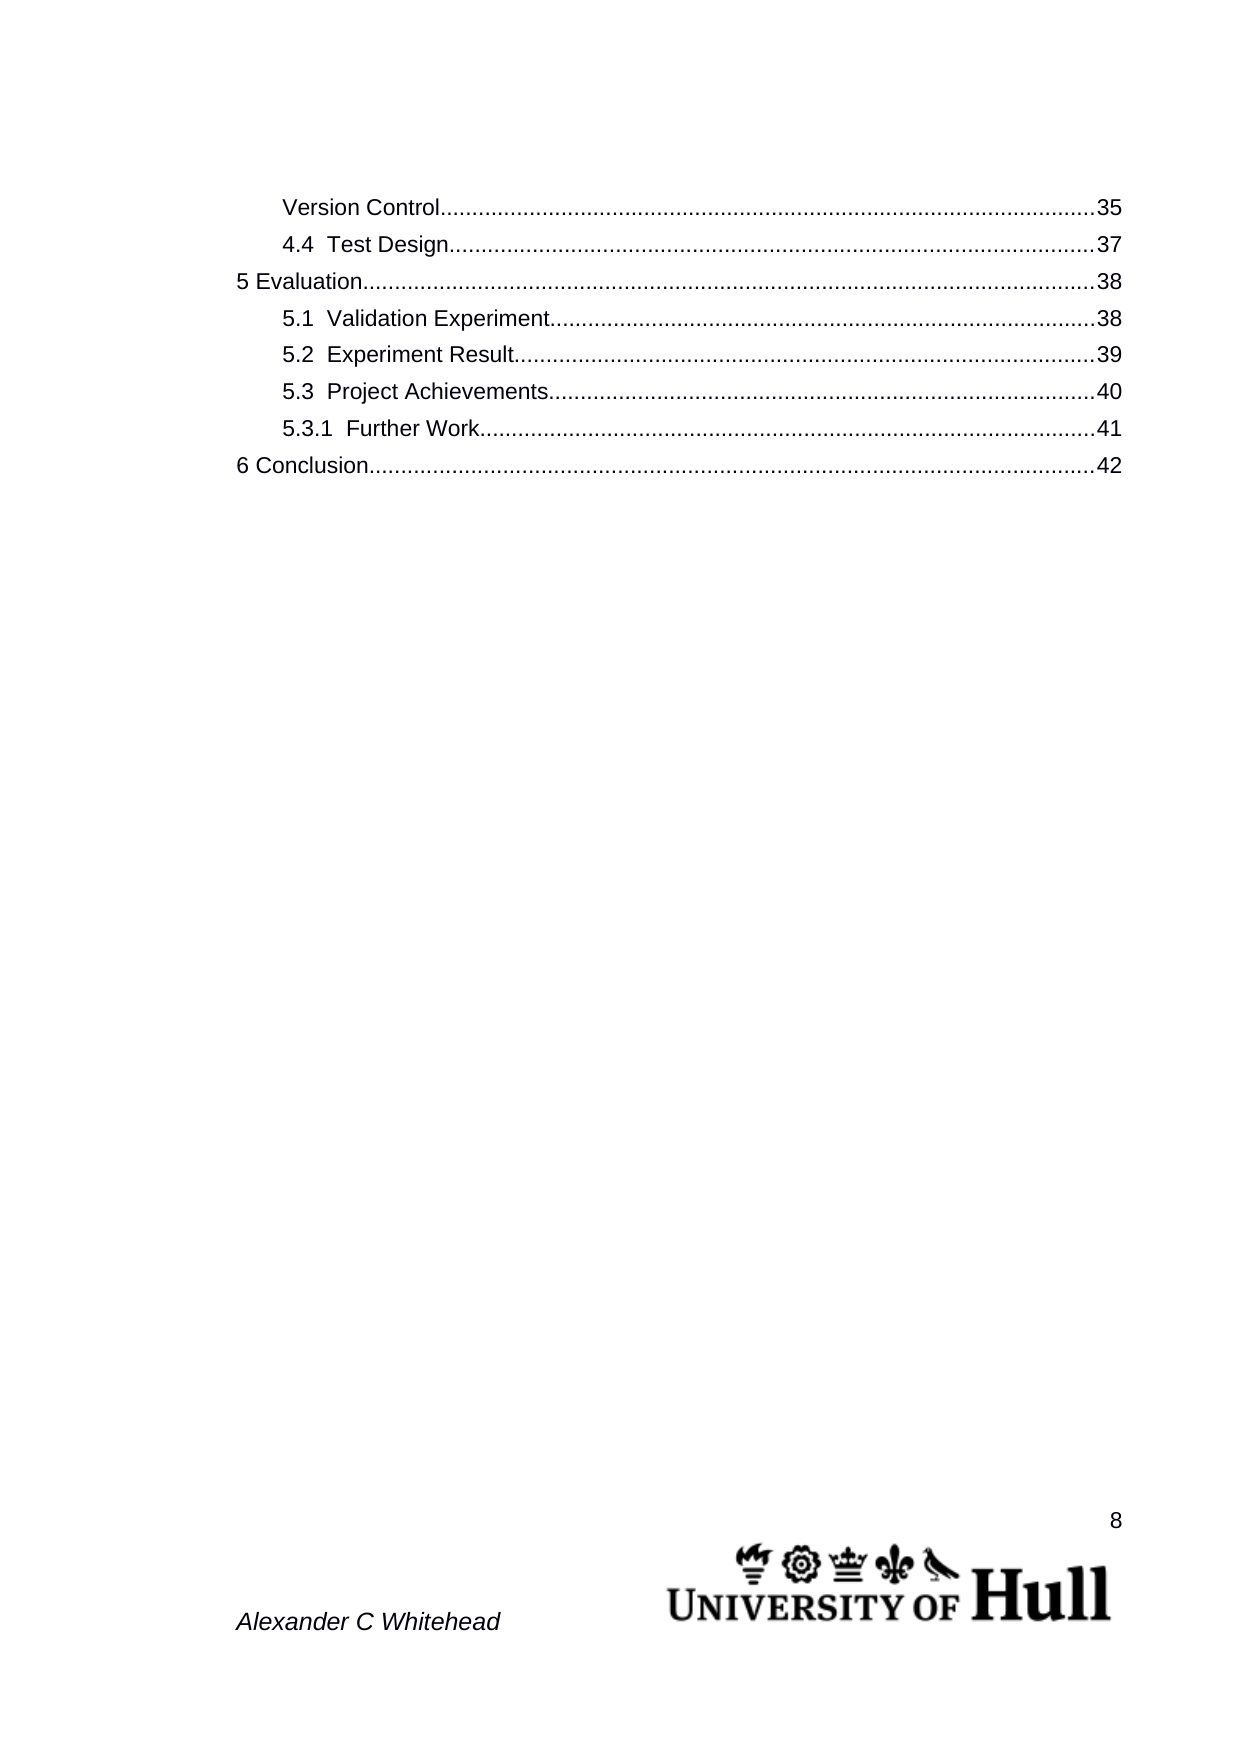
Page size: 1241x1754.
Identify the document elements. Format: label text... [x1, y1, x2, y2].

text 5 Evaluation 38 [236, 268, 1122, 294]
text 4.4 Test Design 37 [282, 231, 1122, 257]
text 5.1 Validation Experiment 38 [282, 305, 1122, 331]
text 5.3.1 Further Work 41 [282, 415, 1122, 441]
text 5.2 Experiment Result 39 [282, 341, 1122, 368]
text 6 Conclusion 42 [236, 452, 1122, 478]
text 5.3 Project Achievements 40 [282, 378, 1122, 404]
text Version Control 35 [282, 194, 1122, 221]
picture [660, 1533, 1120, 1631]
